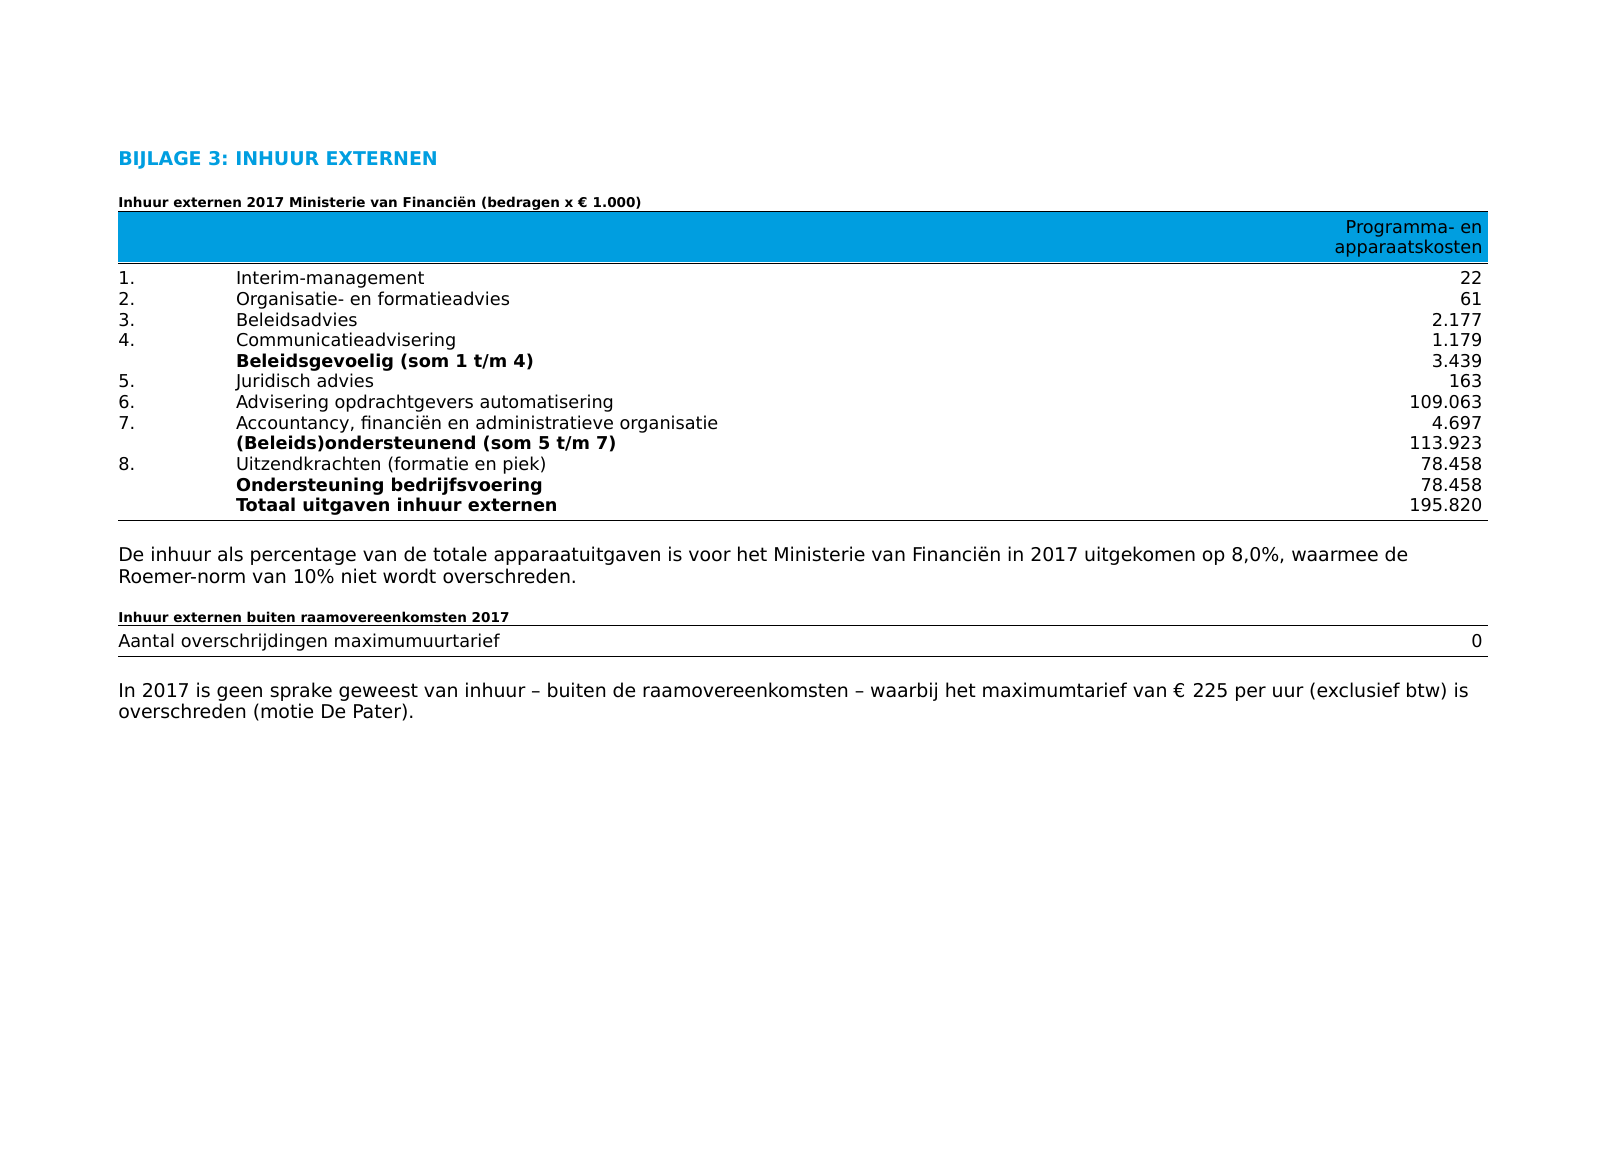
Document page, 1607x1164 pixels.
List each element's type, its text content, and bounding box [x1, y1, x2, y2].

table_cell Programma- en apparaatskosten [1287, 212, 1488, 262]
table_cell Accountancy, financiën en administratieve organisatie [230, 413, 1287, 433]
table_cell 4. [118, 330, 230, 351]
table_cell [230, 212, 1287, 262]
table_cell [118, 433, 230, 454]
text De inhuur als percentage van de totale apparaatuitgaven is voor het Ministerie van Financiën in 2017 uitgekomen op 8,0%, waarmee de Roemer-norm van 10% niet wordt overschreden. [118, 544, 1488, 588]
table_cell 78.458 [1287, 475, 1488, 495]
table_cell 4.697 [1287, 413, 1488, 433]
table_cell Organisatie- en formatieadvies [230, 289, 1287, 309]
table_cell 1. [118, 264, 230, 289]
table_cell 0 [1269, 626, 1488, 656]
table_header Inhuur externen buiten raamovereenkomsten 2017 [118, 610, 1488, 625]
table_cell Beleidsadvies [230, 310, 1287, 330]
table_cell Interim-management [230, 264, 1287, 289]
table_cell Ondersteuning bedrijfsvoering [230, 475, 1287, 495]
subtitle BIJLAGE 3: INHUUR EXTERNEN [118, 148, 1488, 170]
table_cell [118, 495, 230, 520]
table_cell 113.923 [1287, 433, 1488, 454]
table_cell 5. [118, 371, 230, 392]
table_cell 1.179 [1287, 330, 1488, 351]
table_cell 7. [118, 413, 230, 433]
table_cell Beleidsgevoelig (som 1 t/m 4) [230, 351, 1287, 371]
text In 2017 is geen sprake geweest van inhuur – buiten de raamovereenkomsten – waarbij het maximumtarief van € 225 per uur (exclusief btw) is overschreden (motie De Pater). [118, 679, 1488, 723]
table_cell 2.177 [1287, 310, 1488, 330]
table_cell 2. [118, 289, 230, 309]
table_cell [118, 212, 230, 262]
table_cell Uitzendkrachten (formatie en piek) [230, 454, 1287, 474]
table_cell 3. [118, 310, 230, 330]
table_cell Aantal overschrijdingen maximumuurtarief [118, 626, 1269, 656]
table_cell 3.439 [1287, 351, 1488, 371]
table_cell (Beleids)ondersteunend (som 5 t/m 7) [230, 433, 1287, 454]
table_cell 8. [118, 454, 230, 474]
table_cell 78.458 [1287, 454, 1488, 474]
table_cell [118, 351, 230, 371]
table_cell Juridisch advies [230, 371, 1287, 392]
table_cell Communicatieadvisering [230, 330, 1287, 351]
table_cell 109.063 [1287, 392, 1488, 413]
table_cell 195.820 [1287, 495, 1488, 520]
table_cell Advisering opdrachtgevers automatisering [230, 392, 1287, 413]
table_cell Totaal uitgaven inhuur externen [230, 495, 1287, 520]
table_cell 22 [1287, 264, 1488, 289]
table_cell [118, 475, 230, 495]
table_cell 6. [118, 392, 230, 413]
table_header Inhuur externen 2017 Ministerie van Financiën (bedragen x € 1.000) [118, 195, 1488, 211]
table_cell 61 [1287, 289, 1488, 309]
table_cell 163 [1287, 371, 1488, 392]
